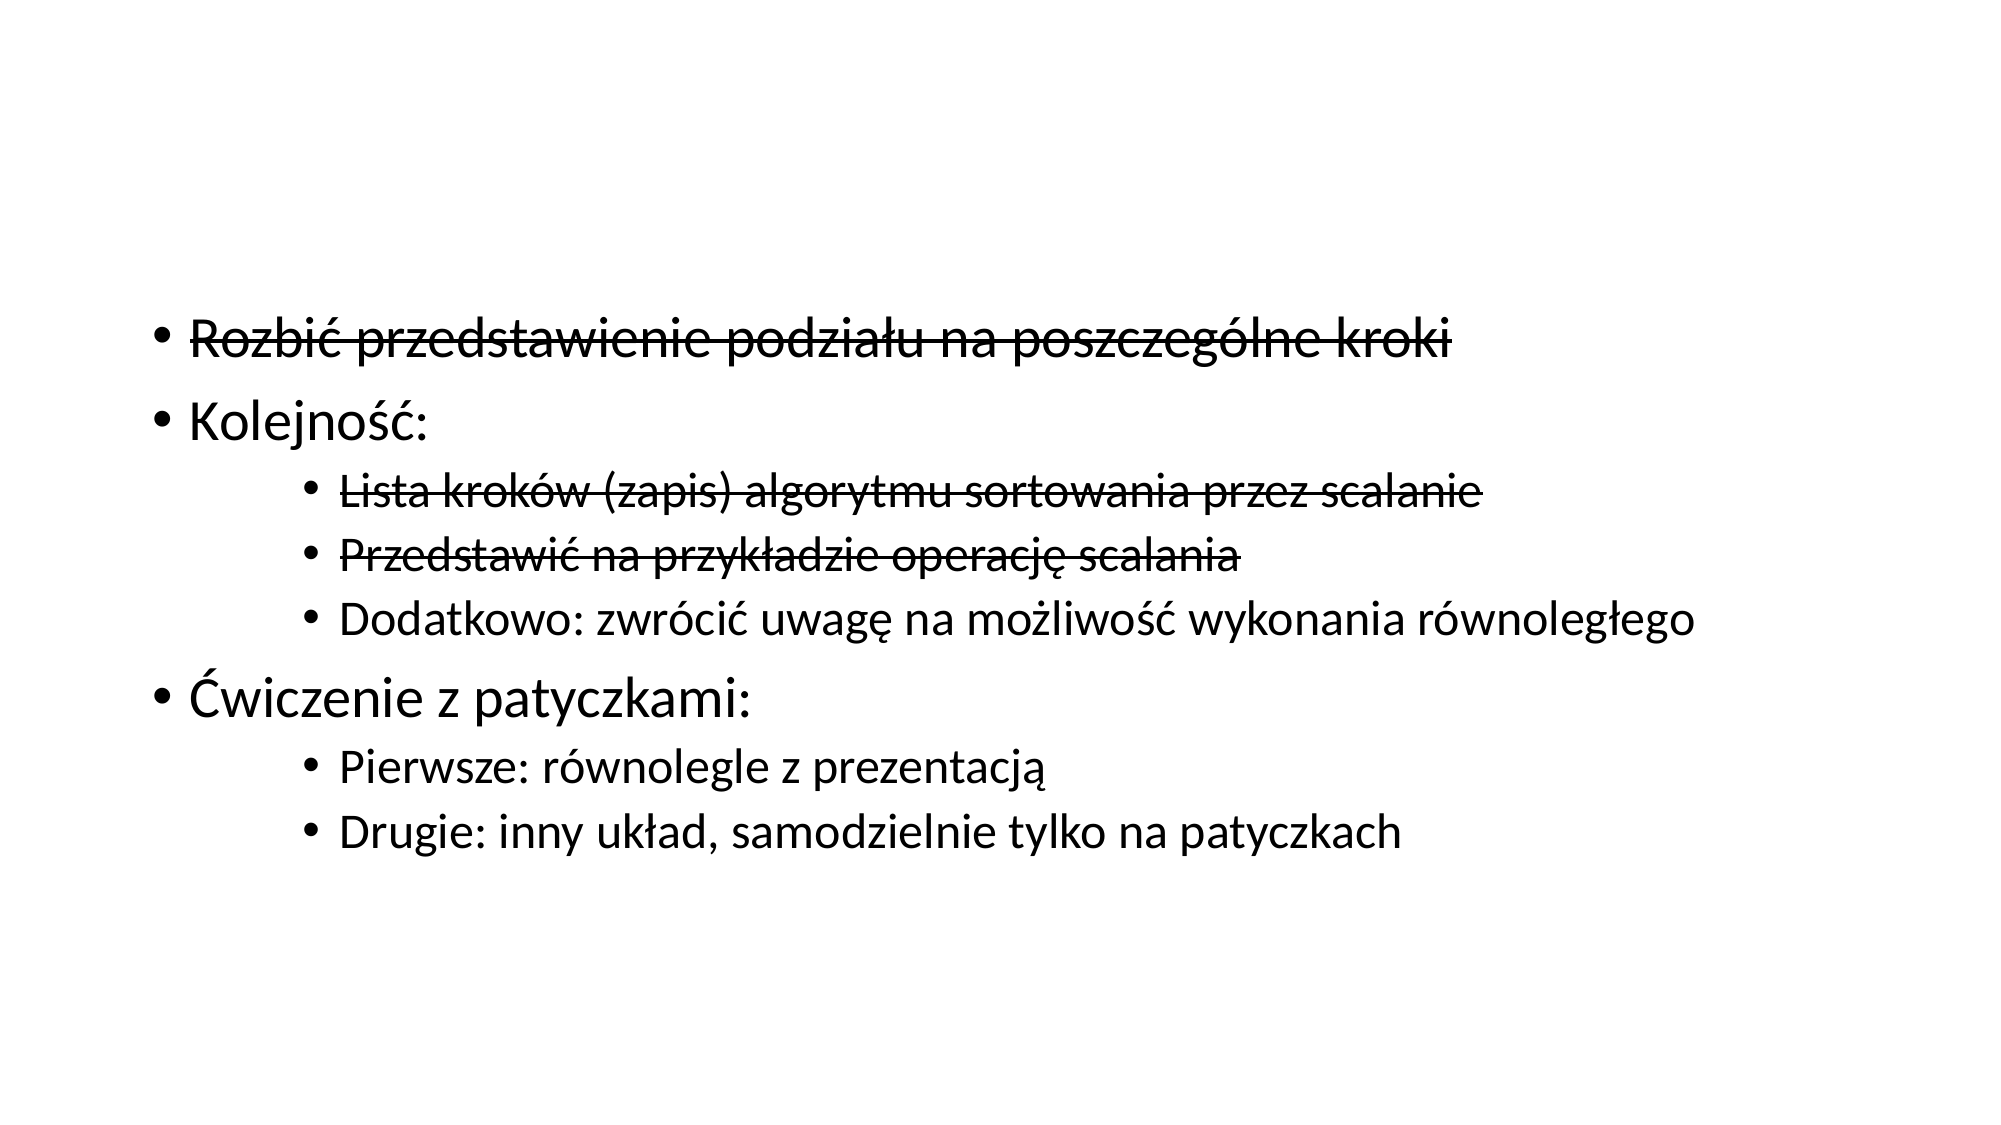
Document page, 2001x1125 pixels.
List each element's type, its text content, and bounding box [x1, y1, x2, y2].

list Rozbić przedstawienie podziału na poszczególne kroki Kolejność: Lista kroków (zapis) algorytmu sortowania przez scalanie Przedstawić na przykładzie operację scalania Dodatkowo: zwrócić uwagę na możliwość wykonania równoległego Ćwiczenie z patyczkami: Pierwsze: równolegle z prezentacją Drugie: inny układ, samodzielnie tylko na patyczkach [137, 299, 1863, 1014]
